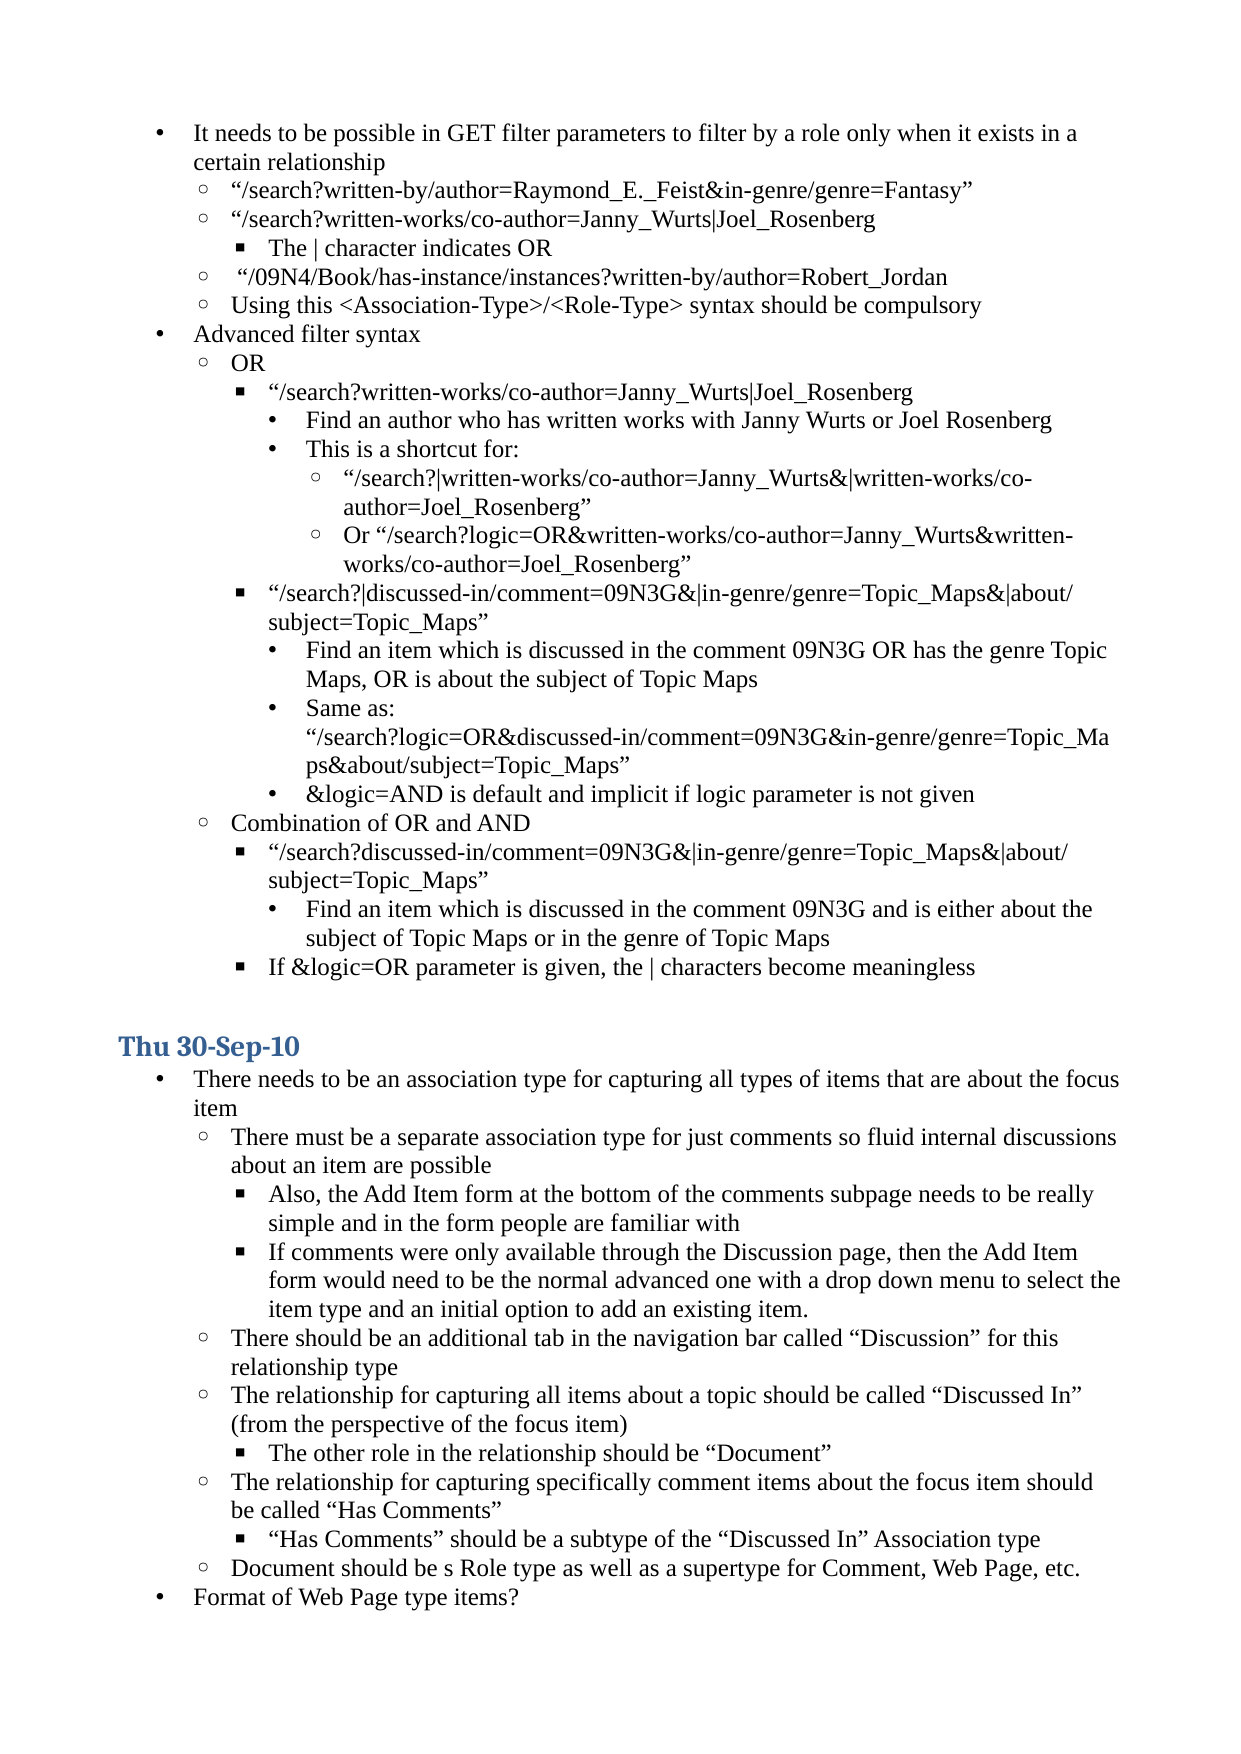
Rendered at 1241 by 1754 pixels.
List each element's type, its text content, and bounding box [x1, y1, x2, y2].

list “/search?|written-works/co-author=Janny_Wurts&|written-works/co-author=Joel_Rosenberg” [306, 463, 1122, 521]
subtitle Thu 30-Sep-10 [118, 1031, 1122, 1064]
list The relationship for capturing all items about a topic should be called “Discussed In” (from the perspective of the focus item) [193, 1380, 1122, 1438]
list “/search?discussed-in/comment=09N3G&|in-genre/genre=Topic_Maps&|about/subject=Topic_Maps” [231, 837, 1122, 894]
list There should be an additional tab in the navigation bar called “Discussion” for this relationship type [193, 1323, 1122, 1380]
list If &logic=OR parameter is given, the | characters become meaningless [231, 952, 1122, 981]
list Format of Web Page type items? [156, 1582, 1122, 1610]
list Find an item which is discussed in the comment 09N3G and is either about the subject of Topic Maps or in the genre of Topic Maps [268, 894, 1122, 952]
list Same as: “/search?logic=OR&discussed-in/comment=09N3G&in-genre/genre=Topic_Maps&about/subject=Topic_Maps” [268, 693, 1122, 779]
list “Has Comments” should be a subtype of the “Discussed In” Association type [231, 1524, 1122, 1553]
list There must be a separate association type for just comments so fluid internal discussions about an item are possible [193, 1122, 1122, 1179]
list “/search?written-works/co-author=Janny_Wurts|Joel_Rosenberg [193, 204, 1122, 233]
list Also, the Add Item form at the bottom of the comments subpage needs to be really simple and in the form people are familiar with [231, 1179, 1122, 1237]
list “/09N4/Book/has-instance/instances?written-by/author=Robert_Jordan [193, 262, 1122, 291]
list Document should be s Role type as well as a supertype for Comment, Web Page, etc. [193, 1553, 1122, 1582]
list Or “/search?logic=OR&written-works/co-author=Janny_Wurts&written-works/co-author=Joel_Rosenberg” [306, 521, 1122, 578]
list Find an item which is discussed in the comment 09N3G OR has the genre Topic Maps, OR is about the subject of Topic Maps [268, 636, 1122, 693]
list OR [193, 348, 1122, 377]
list The other role in the relationship should be “Document” [231, 1438, 1122, 1467]
list There needs to be an association type for capturing all types of items that are about the focus item [156, 1064, 1122, 1122]
list The relationship for capturing specifically comment items about the focus item should be called “Has Comments” [193, 1467, 1122, 1524]
list “/search?|discussed-in/comment=09N3G&|in-genre/genre=Topic_Maps&|about/subject=Topic_Maps” [231, 578, 1122, 636]
list The | character indicates OR [231, 233, 1122, 262]
list Advanced filter syntax [156, 319, 1122, 348]
list Find an author who has written works with Janny Wurts or Joel Rosenberg [268, 406, 1122, 434]
list This is a shortcut for: [268, 434, 1122, 463]
list Combination of OR and AND [193, 808, 1122, 837]
list It needs to be possible in GET filter parameters to filter by a role only when it exists in a certain relationship [156, 118, 1122, 176]
list &logic=AND is default and implicit if logic parameter is not given [268, 779, 1122, 808]
list “/search?written-works/co-author=Janny_Wurts|Joel_Rosenberg [231, 377, 1122, 406]
list If comments were only available through the Discussion page, then the Add Item form would need to be the normal advanced one with a drop down menu to select the item type and an initial option to add an existing item. [231, 1237, 1122, 1323]
list “/search?written-by/author=Raymond_E._Feist&in-genre/genre=Fantasy” [193, 176, 1122, 204]
list Using this <Association-Type>/<Role-Type> syntax should be compulsory [193, 291, 1122, 319]
